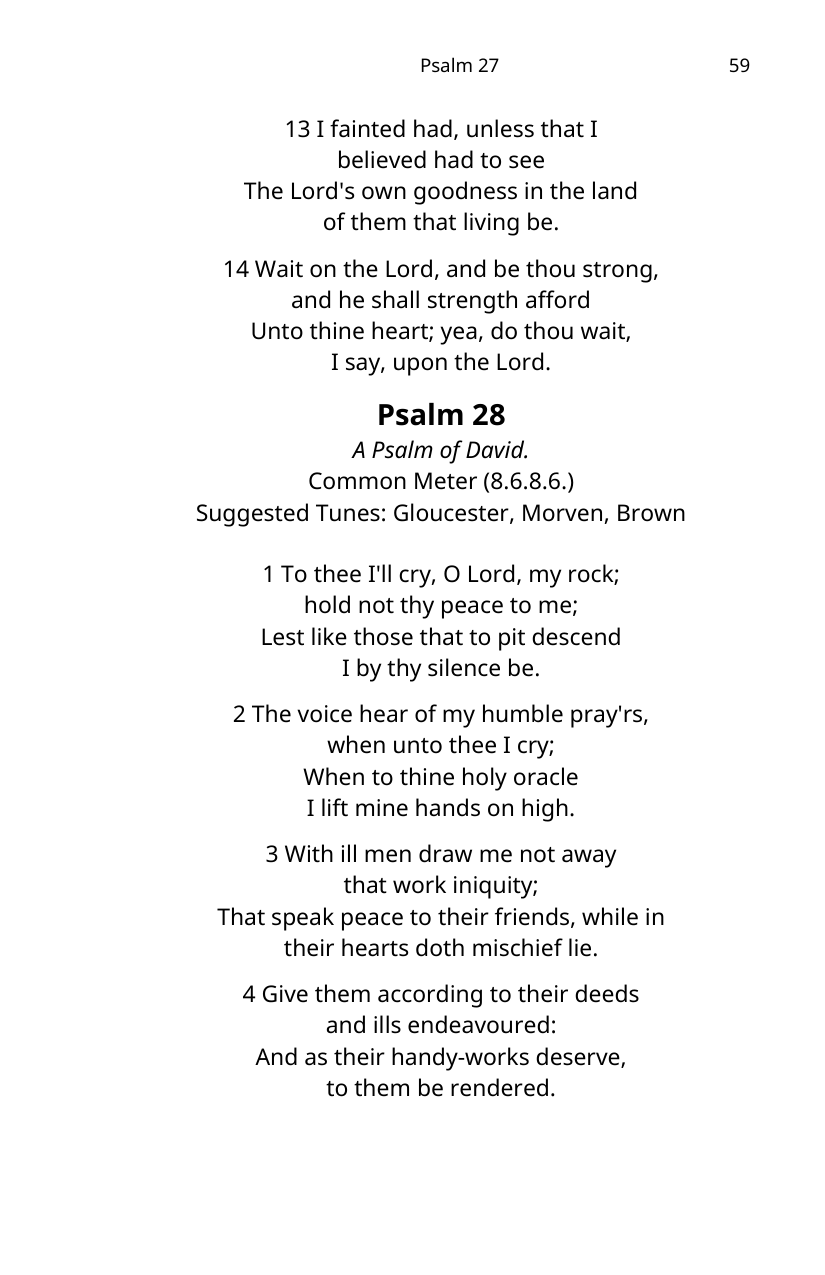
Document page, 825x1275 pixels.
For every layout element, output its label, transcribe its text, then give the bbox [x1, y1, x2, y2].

text Suggested Tunes: Gloucester, Morven, Brown [132, 497, 750, 528]
text 1 To thee I'll cry, O Lord, my rock; hold not thy peace to me; Lest like those that to pit descend I by thy silence be. [132, 558, 750, 683]
text 2 The voice hear of my humble pray'rs, when unto thee I cry; When to thine holy oracle I lift mine hands on high. [132, 698, 750, 823]
text 3 With ill men draw me not away that work iniquity; That speak peace to their friends, while in their hearts doth mischief lie. [132, 838, 750, 963]
text A Psalm of David. [132, 434, 750, 466]
text 4 Give them according to their deeds and ills endeavoured: And as their handy-works deserve, to them be rendered. [132, 978, 750, 1103]
text 14 Wait on the Lord, and be thou strong, and he shall strength afford Unto thine heart; yea, do thou wait, I say, upon the Lord. [132, 252, 750, 377]
subtitle Common Meter (8.6.8.6.) [132, 466, 750, 497]
text 13 I fainted had, unless that I believed had to see The Lord's own goodness in the land of them that living be. [132, 112, 750, 237]
subtitle Psalm 28 [132, 392, 750, 434]
